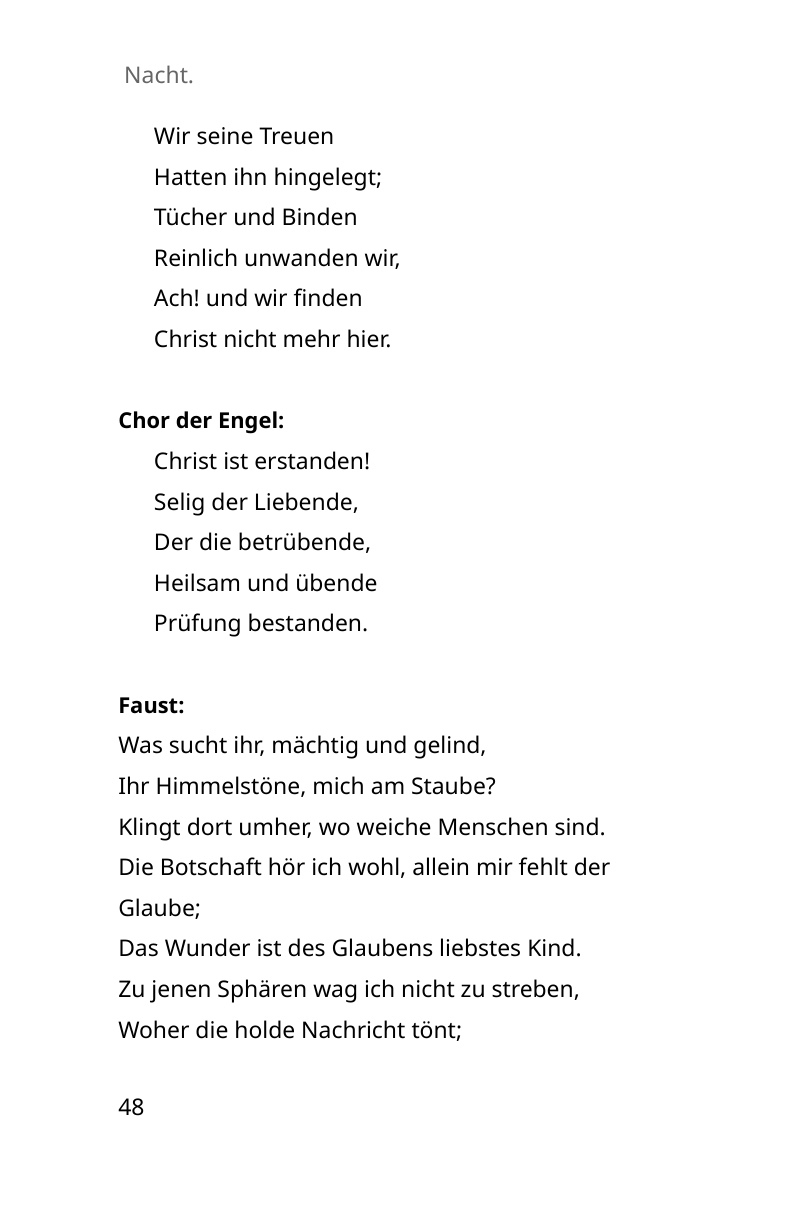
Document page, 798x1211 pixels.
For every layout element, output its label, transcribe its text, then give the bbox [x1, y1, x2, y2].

text Faust: Was sucht ihr, mächtig und gelind, Ihr Himmelstöne, mich am Staube? Klingt dort umher, wo weiche Menschen sind. Die Botschaft hör ich wohl, allein mir fehlt der Glaube; Das Wunder ist des Glaubens liebstes Kind. Zu jenen Sphären wag ich nicht zu streben, Woher die holde Nachricht tönt; [118, 666, 679, 1045]
text Wir seine Treuen Hatten ihn hingelegt; Tücher und Binden Reinlich unwanden wir, Ach! und wir finden Christ nicht mehr hier. [118, 120, 679, 354]
text Chor der Engel: Christ ist erstanden! Selig der Liebende, Der die betrübende, Heilsam und übende Prüfung bestanden. [118, 381, 679, 638]
